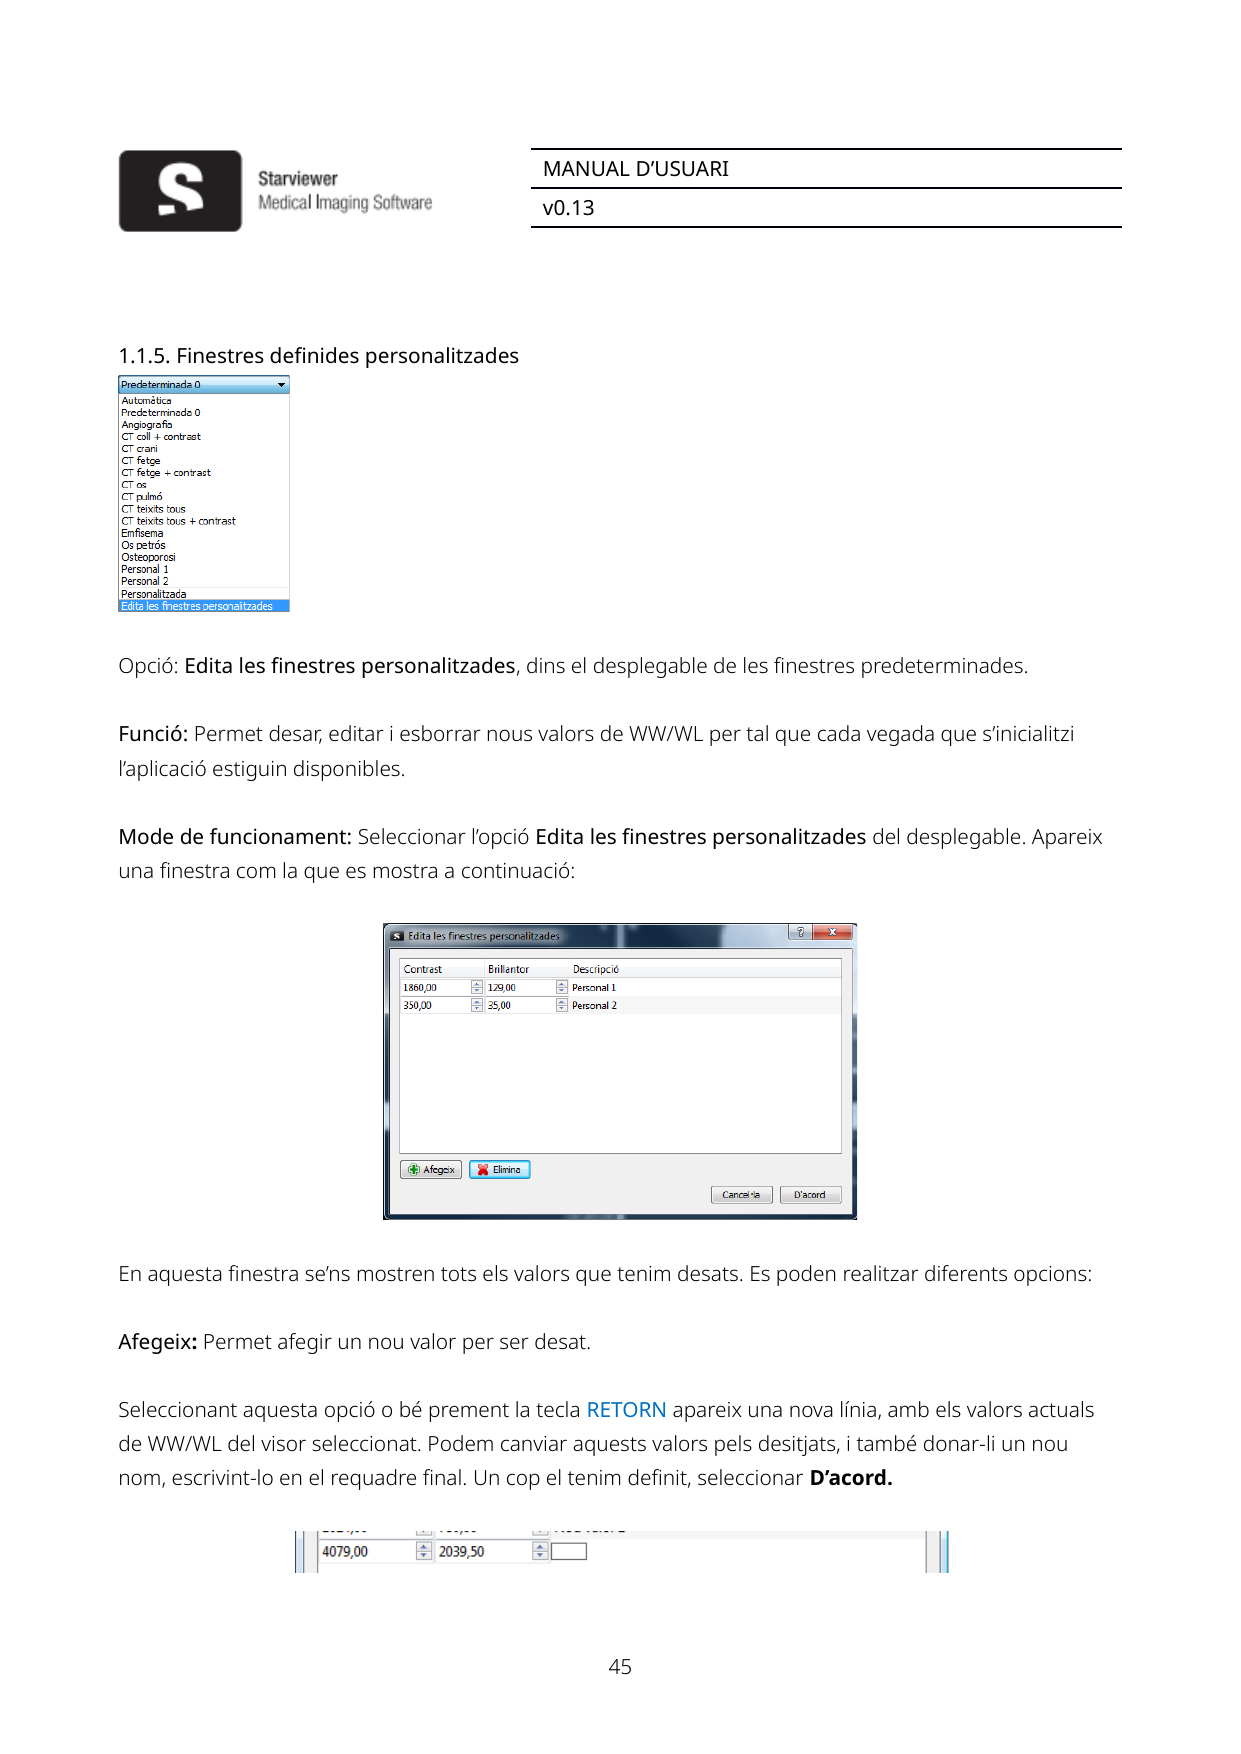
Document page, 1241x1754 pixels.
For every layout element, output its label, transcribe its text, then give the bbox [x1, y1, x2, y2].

picture [295, 1531, 949, 1573]
text Opció: Edita les finestres personalitzades, dins el desplegable de les finestres predeterminades. [118, 651, 1122, 680]
text Mode de funcionament: Seleccionar l’opció Edita les finestres personalitzades del desplegable. Apareix una finestra com la que es mostra a continuació: [118, 822, 1122, 884]
text Afegeix: Permet afegir un nou valor per ser desat. [118, 1327, 1122, 1356]
text Seleccionant aquesta opció o bé prement la tecla RETORN apareix una nova línia, amb els valors actuals de WW/WL del visor seleccionat. Podem canviar aquests valors pels desitjats, i també donar-li un nou nom, escrivint-lo en el requadre final. Un cop el tenim definit, seleccionar D’acord. [118, 1395, 1122, 1492]
subtitle Finestres definides personalitzades [118, 341, 1122, 370]
picture [383, 923, 858, 1220]
text Funció: Permet desar, editar i esborrar nous valors de WW/WL per tal que cada vegada que s’inicialitzi l’aplicació estiguin disponibles. [118, 719, 1122, 782]
picture [118, 375, 290, 612]
text En aquesta finestra se’ns mostren tots els valors que tenim desats. Es poden realitzar diferents opcions: [118, 1259, 1122, 1287]
